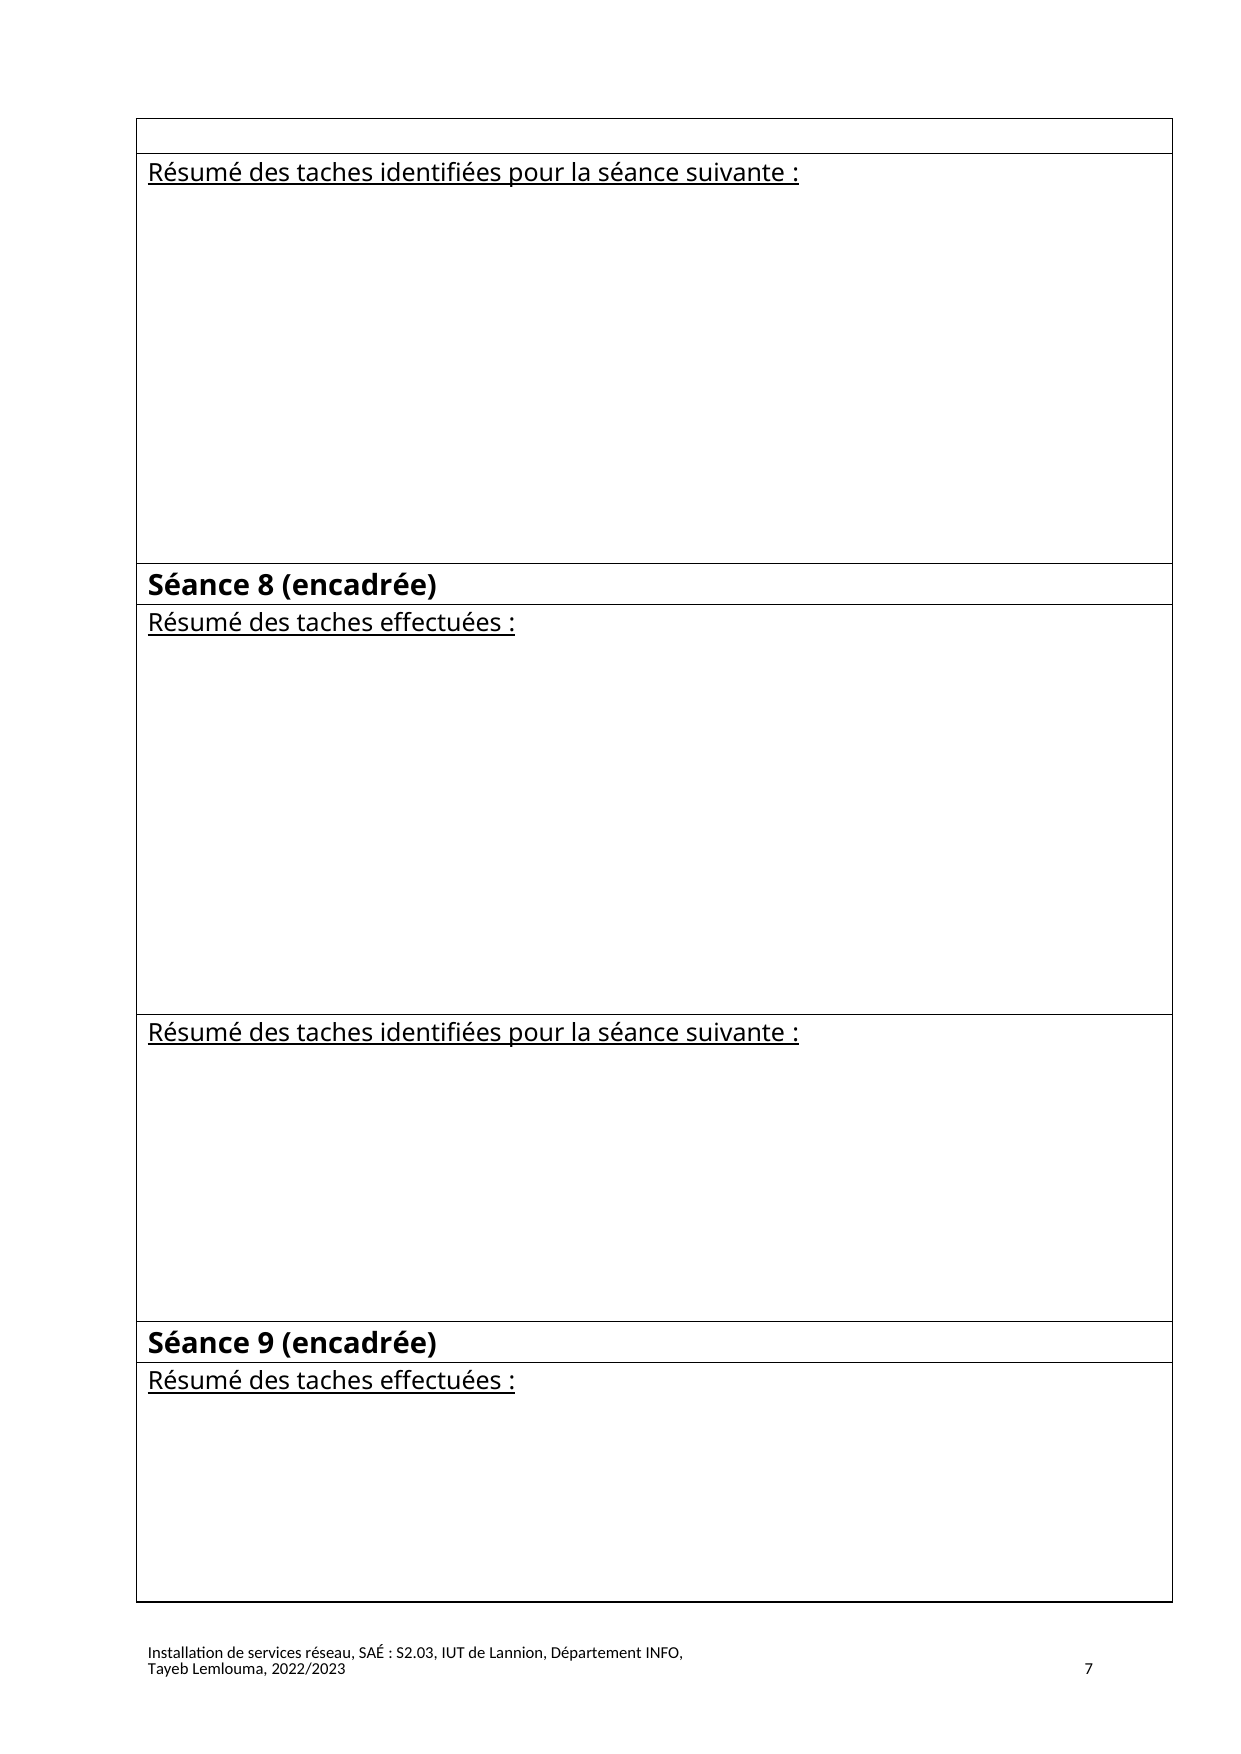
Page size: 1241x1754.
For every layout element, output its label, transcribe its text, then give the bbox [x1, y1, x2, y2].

table_cell Résumé des taches identifiées pour la séance suivante : [137, 1015, 1172, 1321]
table_cell Séance 8 (encadrée) [137, 564, 1172, 604]
table_cell Séance 9 (encadrée) [137, 1322, 1172, 1362]
table_cell Résumé des taches effectuées : [137, 605, 1172, 1013]
table_cell [137, 119, 1172, 153]
table_cell Résumé des taches identifiées pour la séance suivante : [137, 154, 1172, 563]
table_cell Résumé des taches effectuées : [137, 1363, 1172, 1601]
